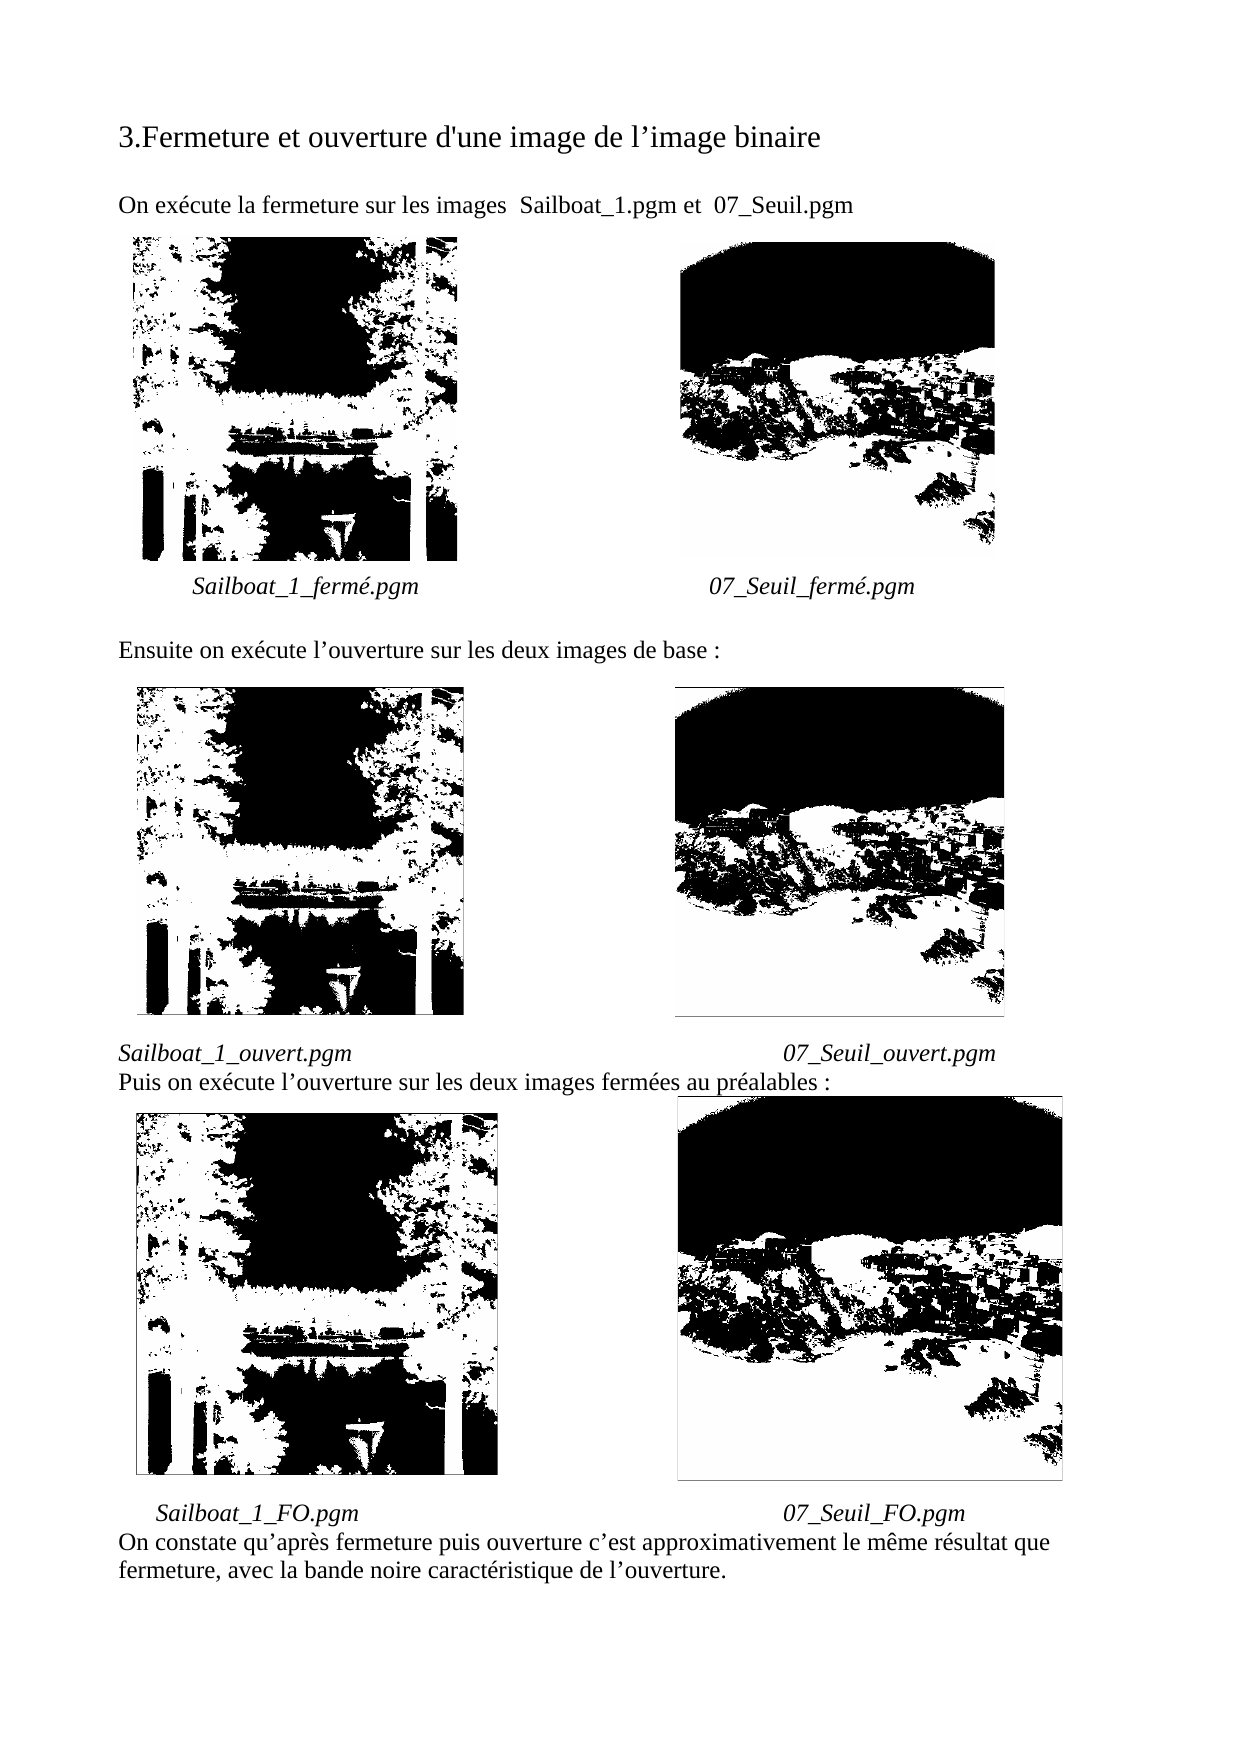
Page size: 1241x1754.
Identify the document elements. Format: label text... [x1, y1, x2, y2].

picture [132, 236, 458, 561]
text Ensuite on exécute l’ouverture sur les deux images de base : [118, 636, 1122, 664]
text Puis on exécute l’ouverture sur les deux images fermées au préalables : [118, 1067, 1122, 1096]
text On constate qu’après fermeture puis ouverture c’est approximativement le même résultat que fermeture, avec la bande noire caractéristique de l’ouverture. [118, 1527, 1122, 1584]
text Sailboat_1_fermé.pgm 07_Seuil_fermé.pgm [118, 542, 1122, 600]
text 3.Fermeture et ouverture d'une image de l’image binaire [118, 118, 1122, 154]
picture [680, 242, 995, 557]
text Sailboat_1_FO.pgm 07_Seuil_FO.pgm [118, 1498, 1122, 1527]
picture [136, 1113, 498, 1475]
picture [677, 1096, 1063, 1481]
picture [675, 687, 1005, 1017]
text On exécute la fermeture sur les images Sailboat_1.pgm et 07_Seuil.pgm [118, 190, 1122, 219]
picture [137, 687, 464, 1015]
text Sailboat_1_ouvert.pgm 07_Seuil_ouvert.pgm [118, 1009, 1122, 1067]
